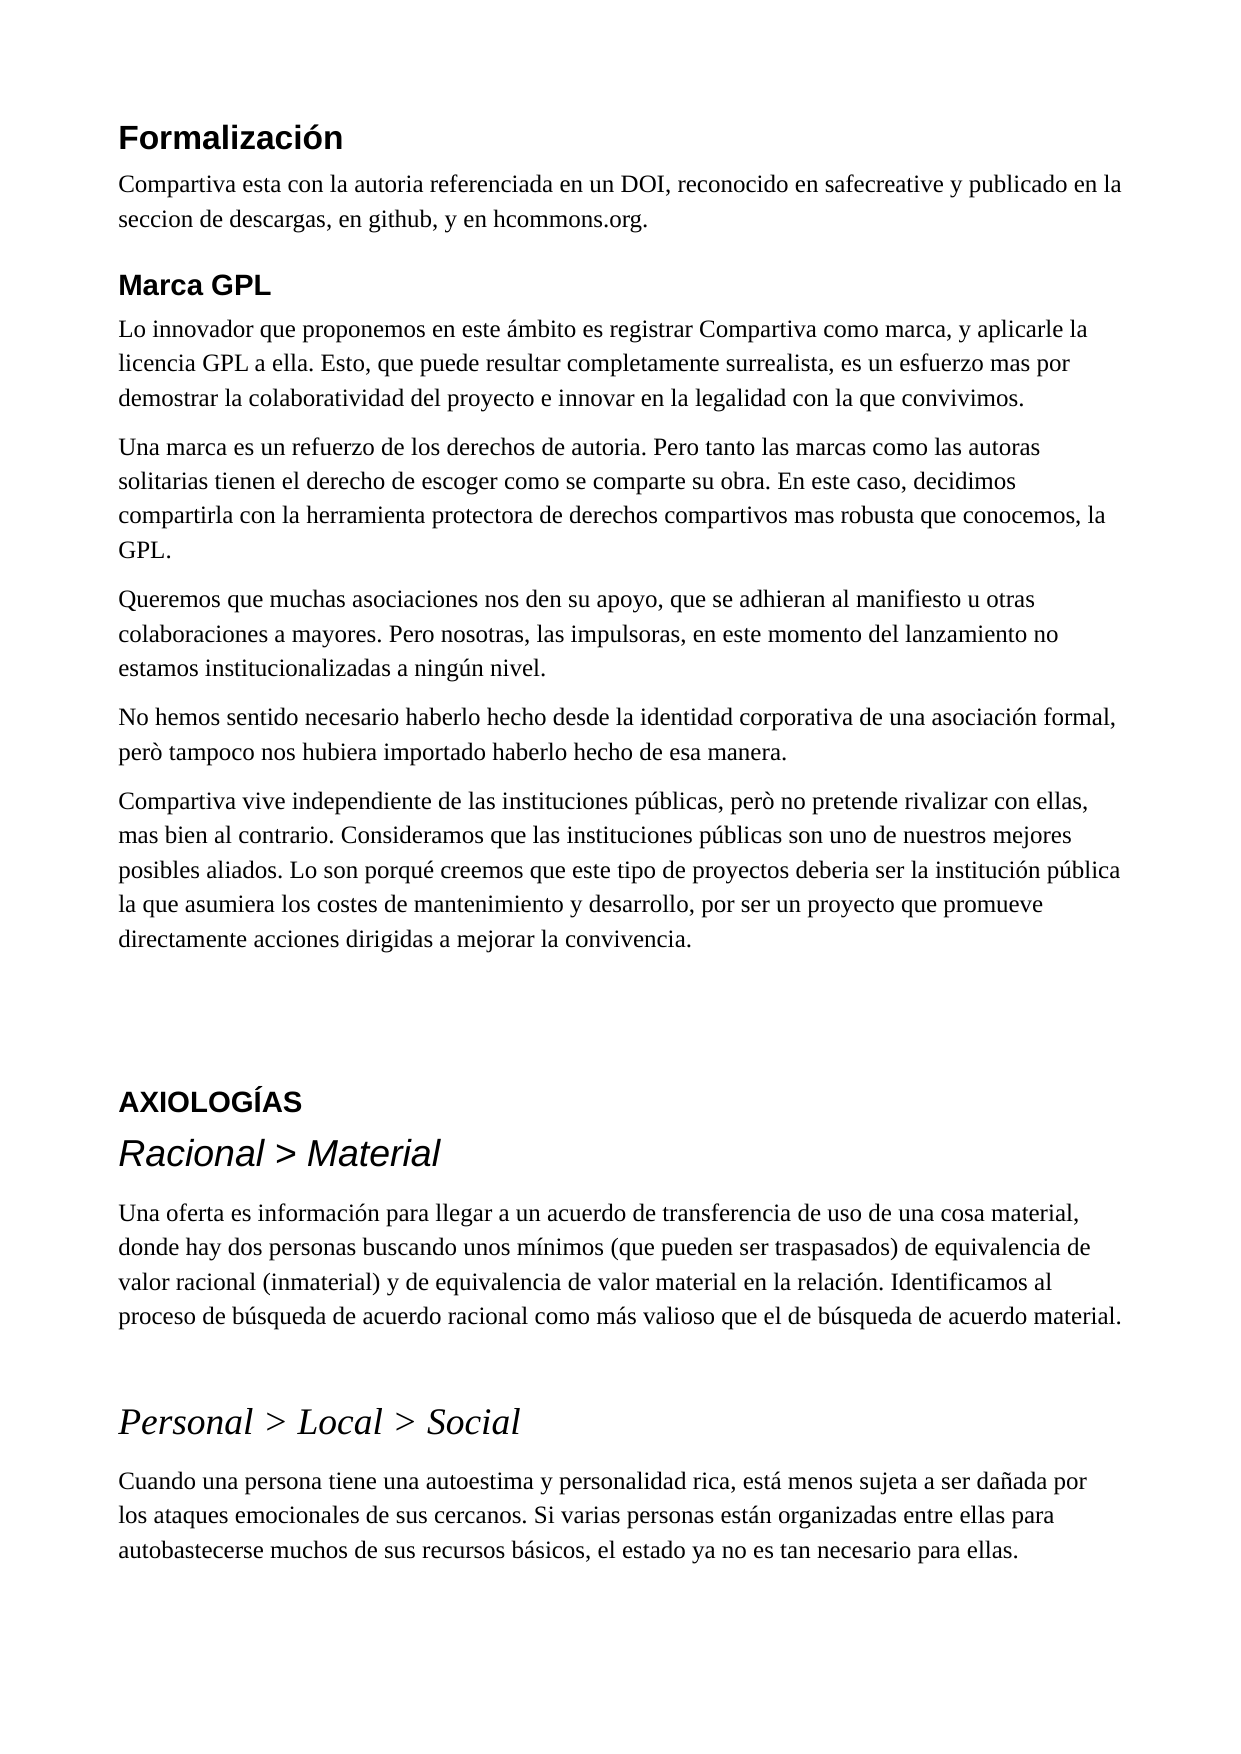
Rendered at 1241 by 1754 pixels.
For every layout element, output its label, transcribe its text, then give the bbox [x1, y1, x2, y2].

text Lo innovador que proponemos en este ámbito es registrar Compartiva como marca, y aplicarle la licencia GPL a ella. Esto, que puede resultar completamente surrealista, es un esfuerzo mas por demostrar la colaboratividad del proyecto e innovar en la legalidad con la que convivimos. [118, 314, 1122, 411]
subtitle Formalización [118, 118, 1122, 157]
subtitle Marca GPL [118, 267, 1122, 301]
text Compartiva esta con la autoria referenciada en un DOI, reconocido en safecreative y publicado en la seccion de descargas, en github, y en hcommons.org. [118, 169, 1122, 232]
text Una oferta es información para llegar a un acuerdo de transferencia de uso de una cosa material, donde hay dos personas buscando unos mínimos (que pueden ser traspasados) de equivalencia de valor racional (inmaterial) y de equivalencia de valor material en la relación. Identificamos al proceso de búsqueda de acuerdo racional como más valioso que el de búsqueda de acuerdo material. [118, 1198, 1122, 1330]
text No hemos sentido necesario haberlo hecho desde la identidad corporativa de una asociación formal, però tampoco nos hubiera importado haberlo hecho de esa manera. [118, 702, 1122, 765]
subtitle AXIOLOGÍAS [118, 1085, 1122, 1119]
text Personal > Local > Social [118, 1399, 1122, 1443]
text Queremos que muchas asociaciones nos den su apoyo, que se adhieran al manifiesto u otras colaboraciones a mayores. Pero nosotras, las impulsoras, en este momento del lanzamiento no estamos institucionalizadas a ningún nivel. [118, 584, 1122, 682]
text Cuando una persona tiene una autoestima y personalidad rica, está menos sujeta a ser dañada por los ataques emocionales de sus cercanos. Si varias personas están organizadas entre ellas para autobastecerse muchos de sus recursos básicos, el estado ya no es tan necesario para ellas. [118, 1466, 1122, 1563]
text Racional > Material [118, 1132, 1122, 1175]
text Una marca es un refuerzo de los derechos de autoria. Pero tanto las marcas como las autoras solitarias tienen el derecho de escoger como se comparte su obra. En este caso, decidimos compartirla con la herramienta protectora de derechos compartivos mas robusta que conocemos, la GPL. [118, 432, 1122, 564]
text Compartiva vive independiente de las instituciones públicas, però no pretende rivalizar con ellas, mas bien al contrario. Consideramos que las instituciones públicas son uno de nuestros mejores posibles aliados. Lo son porqué creemos que este tipo de proyectos deberia ser la institución pública la que asumiera los costes de mantenimiento y desarrollo, por ser un proyecto que promueve directamente acciones dirigidas a mejorar la convivencia. [118, 786, 1122, 952]
